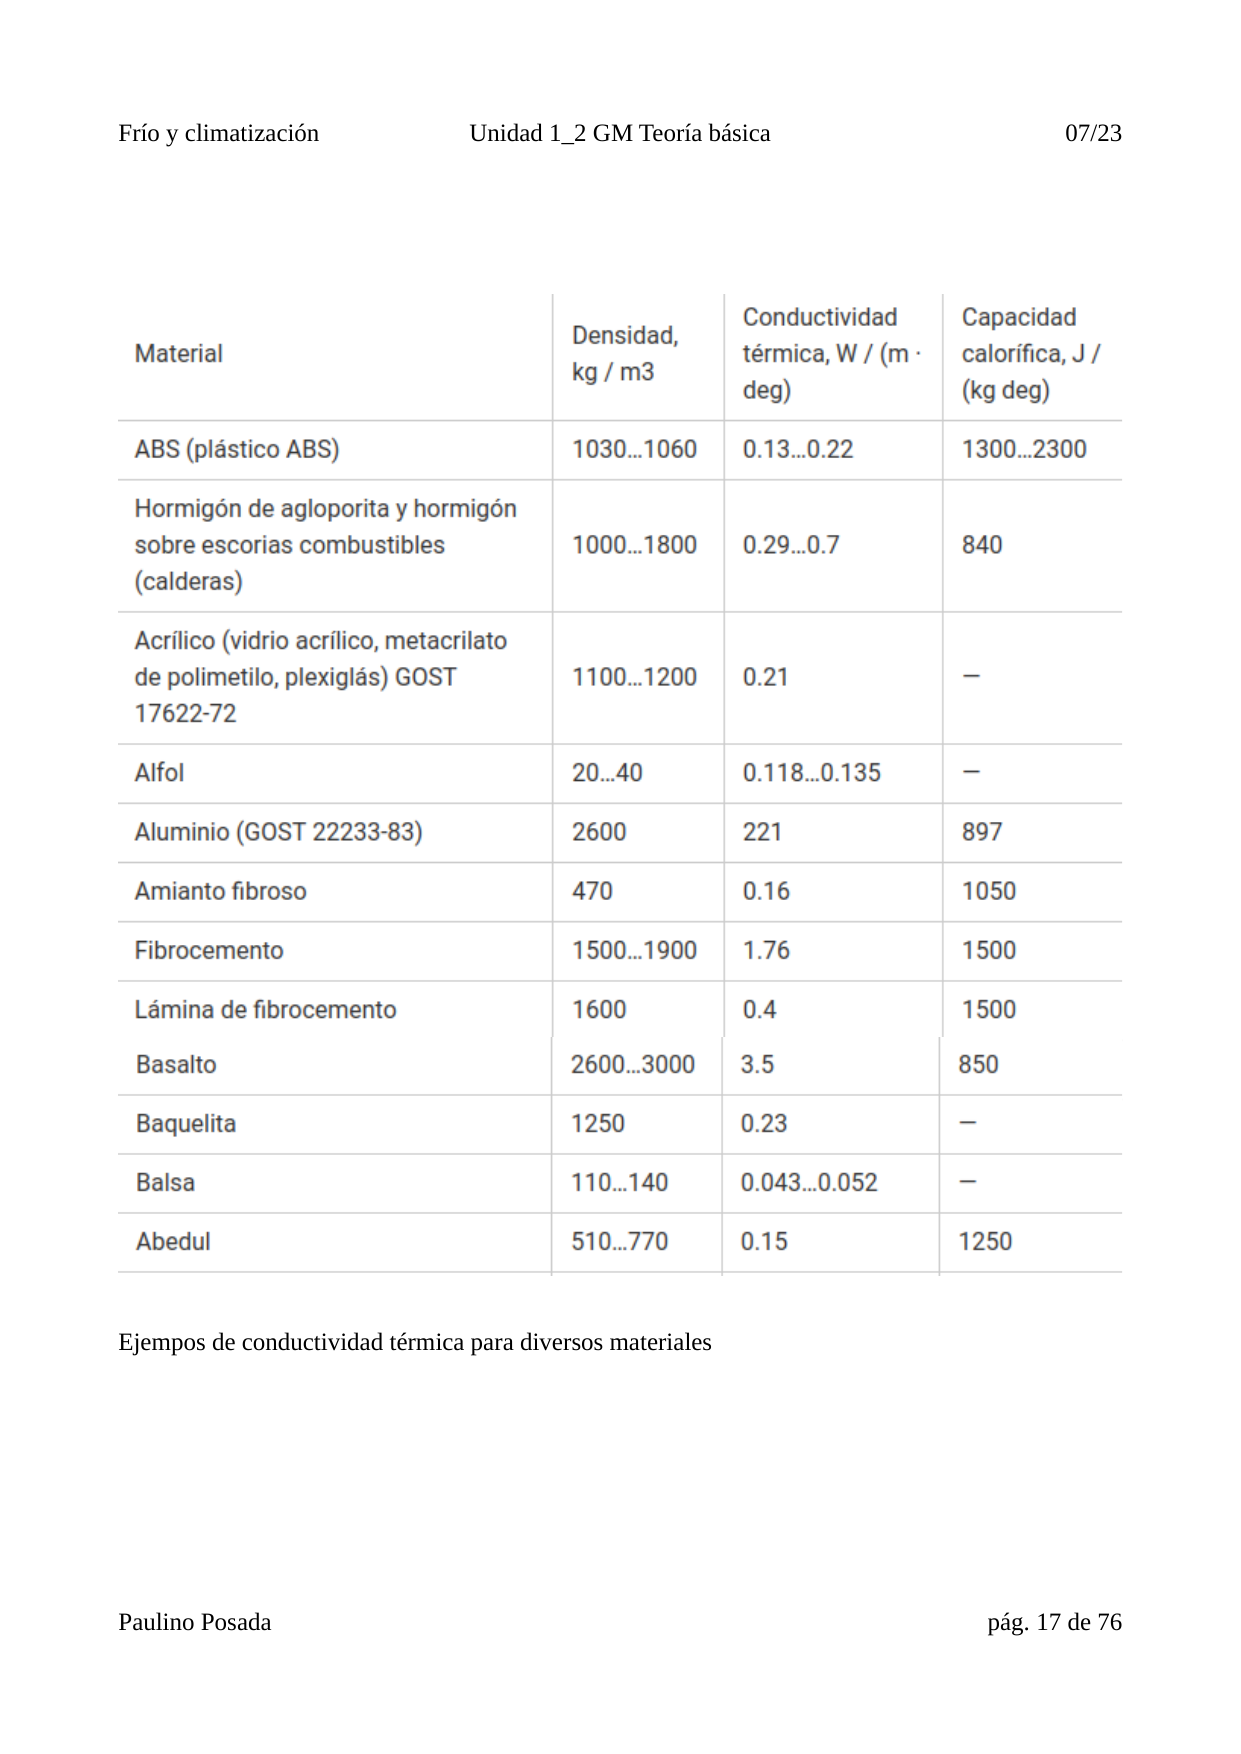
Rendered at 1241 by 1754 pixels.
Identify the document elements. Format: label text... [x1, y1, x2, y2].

text Ejempos de conductividad térmica para diversos materiales [118, 1327, 1122, 1356]
picture [118, 294, 1123, 1276]
